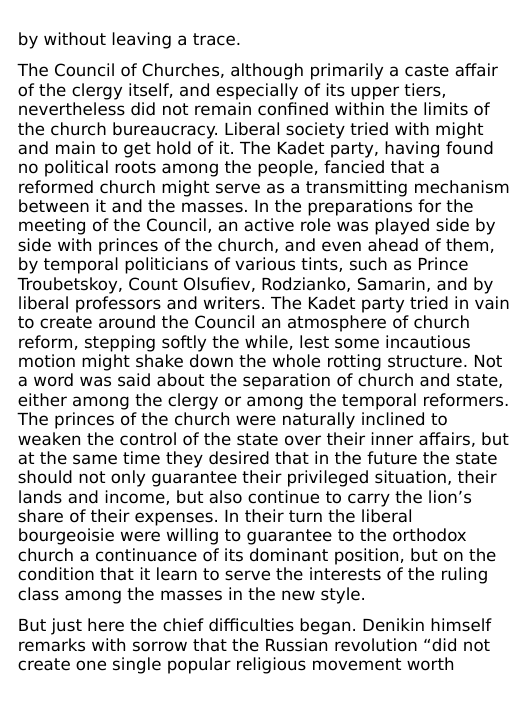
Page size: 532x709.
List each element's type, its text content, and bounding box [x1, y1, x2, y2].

text by without leaving a trace. [18, 29, 514, 49]
text The Council of Churches, although primarily a caste affair of the clergy itself, and especially of its upper tiers, nevertheless did not remain confined within the limits of the church bureaucracy. Liberal society tried with might and main to get hold of it. The Kadet party, having found no political roots among the people, fancied that a reformed church might serve as a transmitting mechanism between it and the masses. In the preparations for the meeting of the Council, an active role was played side by side with princes of the church, and even ahead of them, by temporal politicians of various tints, such as Prince Troubetskoy, Count Olsufiev, Rodzianko, Samarin, and by liberal professors and writers. The Kadet party tried in vain to create around the Council an atmosphere of church reform, stepping softly the while, lest some incautious motion might shake down the whole rotting structure. Not a word was said about the separation of church and state, either among the clergy or among the temporal reformers. The princes of the church were naturally inclined to weaken the control of the state over their inner affairs, but at the same time they desired that in the future the state should not only guarantee their privileged situation, their lands and income, but also continue to carry the lion’s share of their expenses. In their turn the liberal bourgeoisie were willing to guarantee to the orthodox church a continuance of its dominant position, but on the condition that it learn to serve the interests of the ruling class among the masses in the new style. [18, 61, 514, 604]
text But just here the chief difficulties began. Denikin himself remarks with sorrow that the Russian revolution “did not create one single popular religious movement worth [18, 616, 514, 674]
